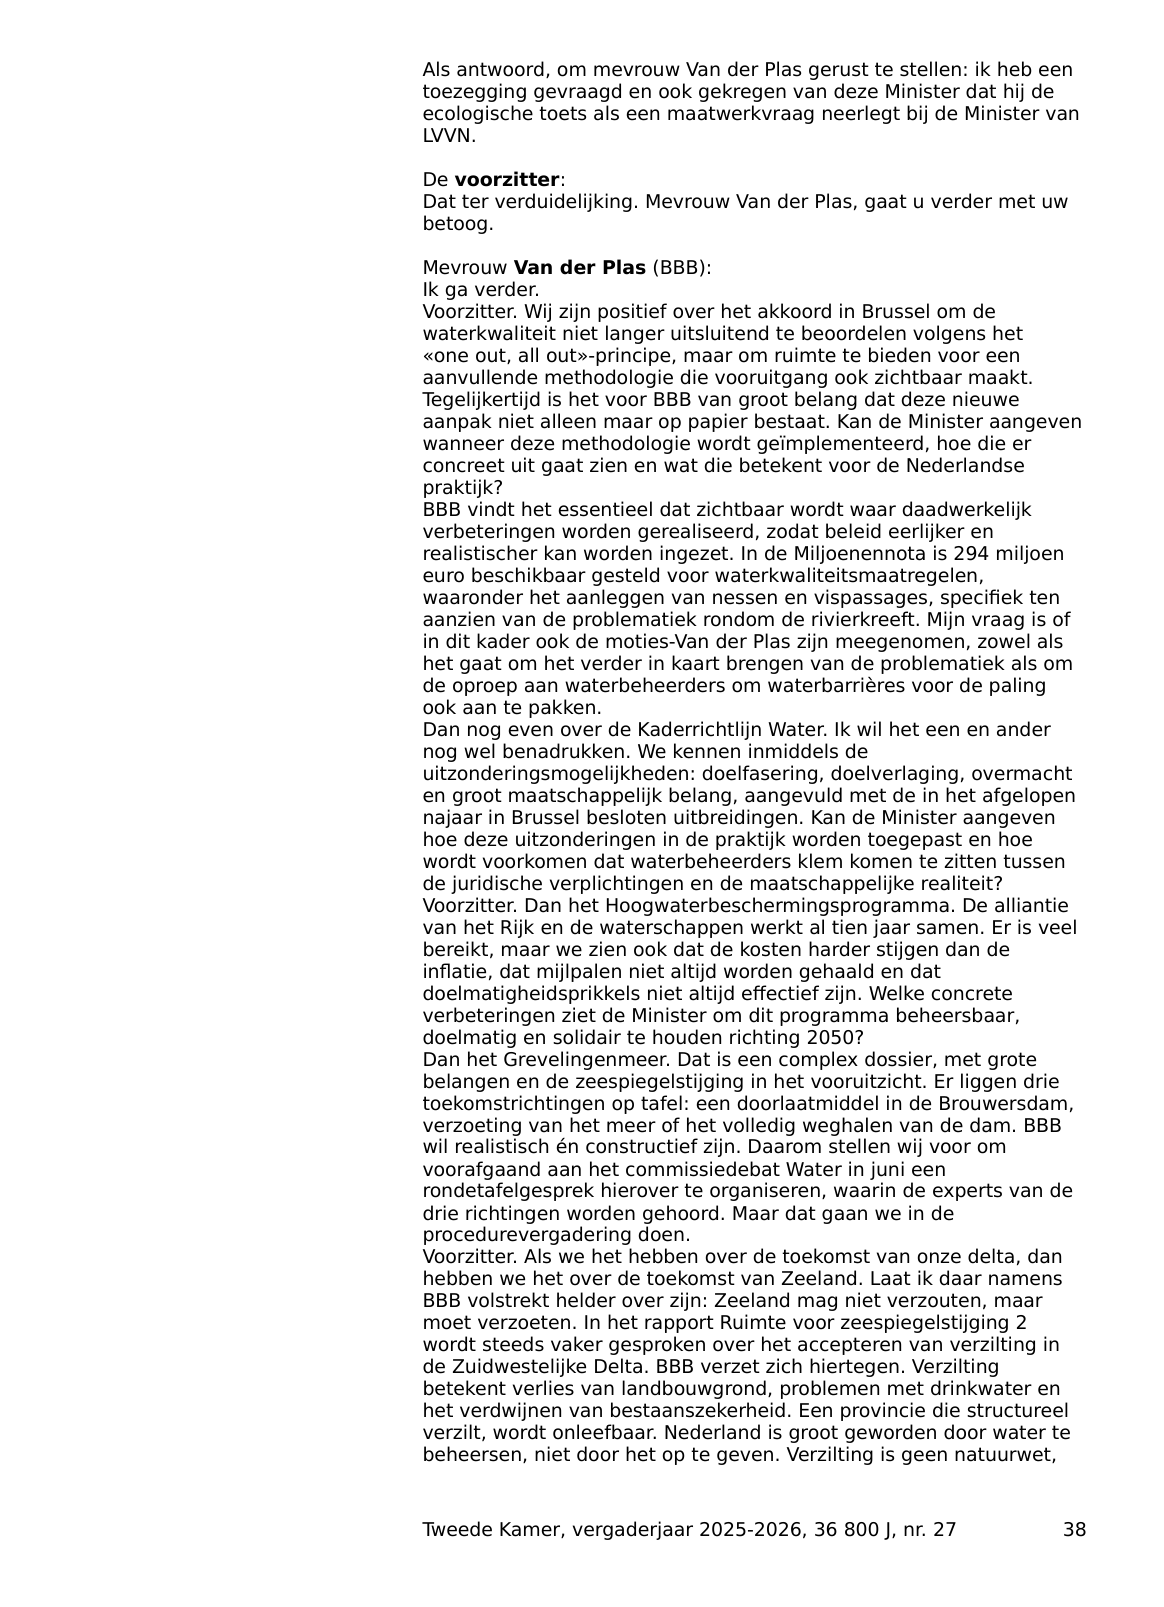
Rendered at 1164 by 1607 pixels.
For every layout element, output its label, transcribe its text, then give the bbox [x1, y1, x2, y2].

text Ik ga verder. [422, 279, 1087, 301]
text Als antwoord, om mevrouw Van der Plas gerust te stellen: ik heb een toezegging gevraagd en ook gekregen van deze Minister dat hij de ecologische toets als een maatwerkvraag neerlegt bij de Minister van LVVN. [422, 59, 1087, 147]
text Mevrouw Van der Plas (BBB): [422, 257, 1087, 279]
text Dat ter verduidelijking. Mevrouw Van der Plas, gaat u verder met uw betoog. [422, 191, 1087, 235]
text Dan nog even over de Kaderrichtlijn Water. Ik wil het een en ander nog wel benadrukken. We kennen inmiddels de uitzonderingsmogelijkheden: doelfasering, doelverlaging, overmacht en groot maatschappelijk belang, aangevuld met de in het afgelopen najaar in Brussel besloten uitbreidingen. Kan de Minister aangeven hoe deze uitzonderingen in de praktijk worden toegepast en hoe wordt voorkomen dat waterbeheerders klem komen te zitten tussen de juridische verplichtingen en de maatschappelijke realiteit? [422, 719, 1087, 895]
text Voorzitter. Als we het hebben over de toekomst van onze delta, dan hebben we het over de toekomst van Zeeland. Laat ik daar namens BBB volstrekt helder over zijn: Zeeland mag niet verzouten, maar moet verzoeten. In het rapport Ruimte voor zeespiegelstijging 2 wordt steeds vaker gesproken over het accepteren van verzilting in de Zuidwestelijke Delta. BBB verzet zich hiertegen. Verzilting betekent verlies van landbouwgrond, problemen met drinkwater en het verdwijnen van bestaanszekerheid. Een provincie die structureel verzilt, wordt onleefbaar. Nederland is groot geworden door water te beheersen, niet door het op te geven. Verzilting is geen natuurwet, [422, 1246, 1087, 1466]
text BBB vindt het essentieel dat zichtbaar wordt waar daadwerkelijk verbeteringen worden gerealiseerd, zodat beleid eerlijker en realistischer kan worden ingezet. In de Miljoenennota is 294 miljoen euro beschikbaar gesteld voor waterkwaliteitsmaatregelen, waaronder het aanleggen van nessen en vispassages, specifiek ten aanzien van de problematiek rondom de rivierkreeft. Mijn vraag is of in dit kader ook de moties-Van der Plas zijn meegenomen, zowel als het gaat om het verder in kaart brengen van de problematiek als om de oproep aan waterbeheerders om waterbarrières voor de paling ook aan te pakken. [422, 499, 1087, 719]
text De voorzitter: [422, 169, 1087, 191]
text Dan het Grevelingenmeer. Dat is een complex dossier, met grote belangen en de zeespiegelstijging in het vooruitzicht. Er liggen drie toekomstrichtingen op tafel: een doorlaatmiddel in de Brouwersdam, verzoeting van het meer of het volledig weghalen van de dam. BBB wil realistisch én constructief zijn. Daarom stellen wij voor om voorafgaand aan het commissiedebat Water in juni een rondetafelgesprek hierover te organiseren, waarin de experts van de drie richtingen worden gehoord. Maar dat gaan we in de procedurevergadering doen. [422, 1048, 1087, 1246]
text Voorzitter. Dan het Hoogwaterbeschermingsprogramma. De alliantie van het Rijk en de waterschappen werkt al tien jaar samen. Er is veel bereikt, maar we zien ook dat de kosten harder stijgen dan de inflatie, dat mijlpalen niet altijd worden gehaald en dat doelmatigheidsprikkels niet altijd effectief zijn. Welke concrete verbeteringen ziet de Minister om dit programma beheersbaar, doelmatig en solidair te houden richting 2050? [422, 895, 1087, 1048]
text Voorzitter. Wij zijn positief over het akkoord in Brussel om de waterkwaliteit niet langer uitsluitend te beoordelen volgens het «one out, all out»-principe, maar om ruimte te bieden voor een aanvullende methodologie die vooruitgang ook zichtbaar maakt. Tegelijkertijd is het voor BBB van groot belang dat deze nieuwe aanpak niet alleen maar op papier bestaat. Kan de Minister aangeven wanneer deze methodologie wordt geïmplementeerd, hoe die er concreet uit gaat zien en wat die betekent voor de Nederlandse praktijk? [422, 301, 1087, 499]
